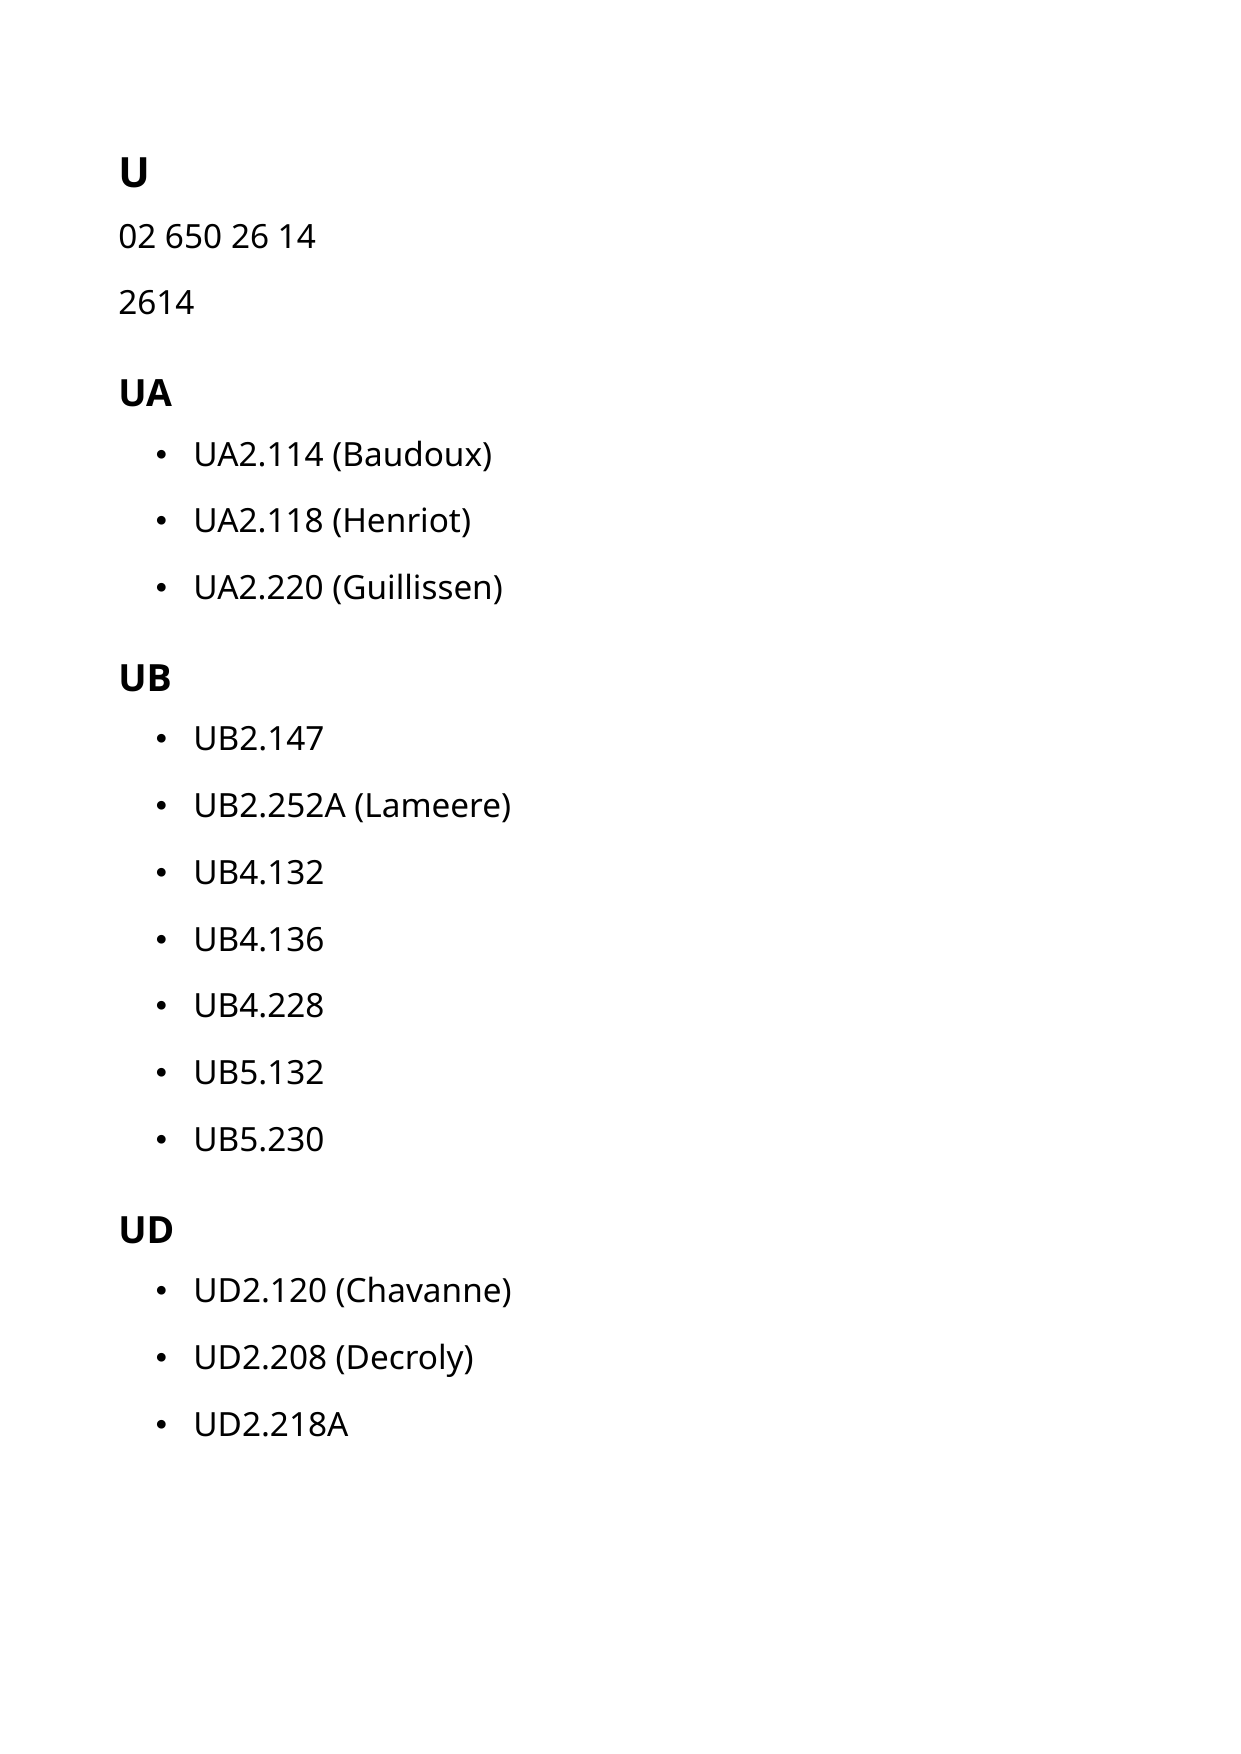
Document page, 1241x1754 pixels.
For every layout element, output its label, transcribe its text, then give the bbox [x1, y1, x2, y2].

list UB4.228 [156, 982, 1122, 1027]
subtitle UD [118, 1203, 1122, 1254]
text 02 650 26 14 [118, 212, 1122, 258]
subtitle U [118, 143, 1122, 200]
list UB2.147 [156, 715, 1122, 760]
subtitle UA [118, 367, 1122, 418]
list UA2.118 (Henriot) [156, 497, 1122, 542]
list UB2.252A (Lameere) [156, 782, 1122, 827]
text 2614 [118, 279, 1122, 324]
list UB5.230 [156, 1116, 1122, 1161]
list UA2.114 (Baudoux) [156, 430, 1122, 476]
list UB5.132 [156, 1049, 1122, 1094]
list UB4.136 [156, 915, 1122, 961]
list UB4.132 [156, 848, 1122, 894]
list UD2.218A [156, 1400, 1122, 1446]
list UA2.220 (Guillissen) [156, 564, 1122, 609]
subtitle UB [118, 651, 1122, 702]
list UD2.120 (Chavanne) [156, 1267, 1122, 1312]
list UD2.208 (Decroly) [156, 1333, 1122, 1379]
